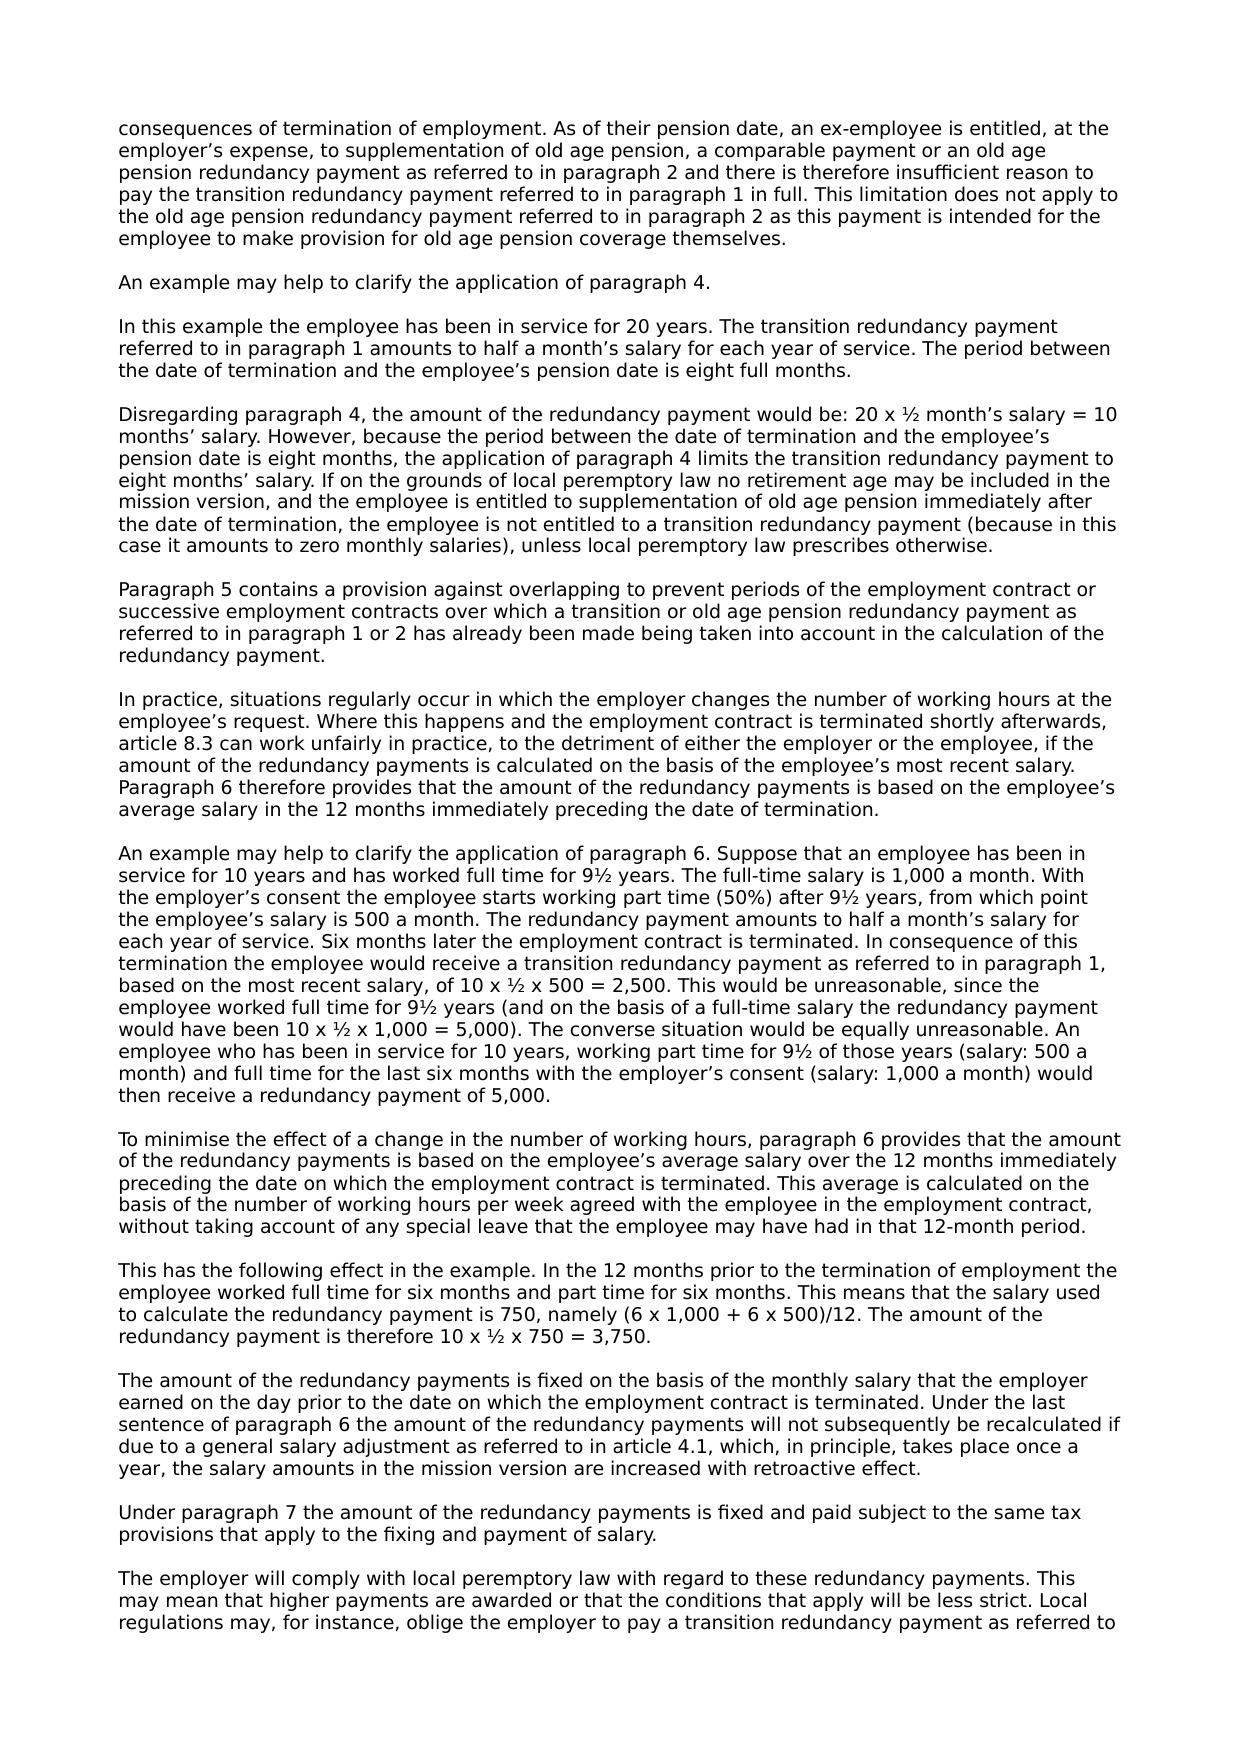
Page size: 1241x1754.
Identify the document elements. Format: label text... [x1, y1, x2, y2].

text This has the following effect in the example. In the 12 months prior to the termination of employment the employee worked full time for six months and part time for six months. This means that the salary used to calculate the redundancy payment is 750, namely (6 x 1,000 + 6 x 500)/12. The amount of the redundancy payment is therefore 10 x ½ x 750 = 3,750. [118, 1260, 1122, 1348]
text An example may help to clarify the application of paragraph 4. [118, 272, 1122, 294]
text The employer will comply with local peremptory law with regard to these redundancy payments. This may mean that higher payments are awarded or that the conditions that apply will be less strict. Local regulations may, for instance, oblige the employer to pay a transition redundancy payment as referred to [118, 1568, 1122, 1633]
text In this example the employee has been in service for 20 years. The transition redundancy payment referred to in paragraph 1 amounts to half a month’s salary for each year of service. The period between the date of termination and the employee’s pension date is eight full months. [118, 316, 1122, 382]
text Disregarding paragraph 4, the amount of the redundancy payment would be: 20 x ½ month’s salary = 10 months’ salary. However, because the period between the date of termination and the employee’s pension date is eight months, the application of paragraph 4 limits the transition redundancy payment to eight months’ salary. If on the grounds of local peremptory law no retirement age may be included in the mission version, and the employee is entitled to supplementation of old age pension immediately after the date of termination, the employee is not entitled to a transition redundancy payment (because in this case it amounts to zero monthly salaries), unless local peremptory law prescribes otherwise. [118, 403, 1122, 557]
text In practice, situations regularly occur in which the employer changes the number of working hours at the employee’s request. Where this happens and the employment contract is terminated shortly afterwards, article 8.3 can work unfairly in practice, to the detriment of either the employer or the employee, if the amount of the redundancy payments is calculated on the basis of the employee’s most recent salary. Paragraph 6 therefore provides that the amount of the redundancy payments is based on the employee’s average salary in the 12 months immediately preceding the date of termination. [118, 689, 1122, 821]
text Paragraph 5 contains a provision against overlapping to prevent periods of the employment contract or successive employment contracts over which a transition or old age pension redundancy payment as referred to in paragraph 1 or 2 has already been made being taken into account in the calculation of the redundancy payment. [118, 579, 1122, 667]
text The amount of the redundancy payments is fixed on the basis of the monthly salary that the employer earned on the day prior to the date on which the employment contract is terminated. Under the last sentence of paragraph 6 the amount of the redundancy payments will not subsequently be recalculated if due to a general salary adjustment as referred to in article 4.1, which, in principle, takes place once a year, the salary amounts in the mission version are increased with retroactive effect. [118, 1370, 1122, 1480]
text An example may help to clarify the application of paragraph 6. Suppose that an employee has been in service for 10 years and has worked full time for 9½ years. The full-time salary is 1,000 a month. With the employer’s consent the employee starts working part time (50%) after 9½ years, from which point the employee’s salary is 500 a month. The redundancy payment amounts to half a month’s salary for each year of service. Six months later the employment contract is terminated. In consequence of this termination the employee would receive a transition redundancy payment as referred to in paragraph 1, based on the most recent salary, of 10 x ½ x 500 = 2,500. This would be unreasonable, since the employee worked full time for 9½ years (and on the basis of a full-time salary the redundancy payment would have been 10 x ½ x 1,000 = 5,000). The converse situation would be equally unreasonable. An employee who has been in service for 10 years, working part time for 9½ of those years (salary: 500 a month) and full time for the last six months with the employer’s consent (salary: 1,000 a month) would then receive a redundancy payment of 5,000. [118, 843, 1122, 1107]
text Under paragraph 7 the amount of the redundancy payments is fixed and paid subject to the same tax provisions that apply to the fixing and payment of salary. [118, 1502, 1122, 1546]
text consequences of termination of employment. As of their pension date, an ex-employee is entitled, at the employer’s expense, to supplementation of old age pension, a comparable payment or an old age pension redundancy payment as referred to in paragraph 2 and there is therefore insufficient reason to pay the transition redundancy payment referred to in paragraph 1 in full. This limitation does not apply to the old age pension redundancy payment referred to in paragraph 2 as this payment is intended for the employee to make provision for old age pension coverage themselves. [118, 118, 1122, 250]
text To minimise the effect of a change in the number of working hours, paragraph 6 provides that the amount of the redundancy payments is based on the employee’s average salary over the 12 months immediately preceding the date on which the employment contract is terminated. This average is calculated on the basis of the number of working hours per week agreed with the employee in the employment contract, without taking account of any special leave that the employee may have had in that 12-month period. [118, 1128, 1122, 1238]
